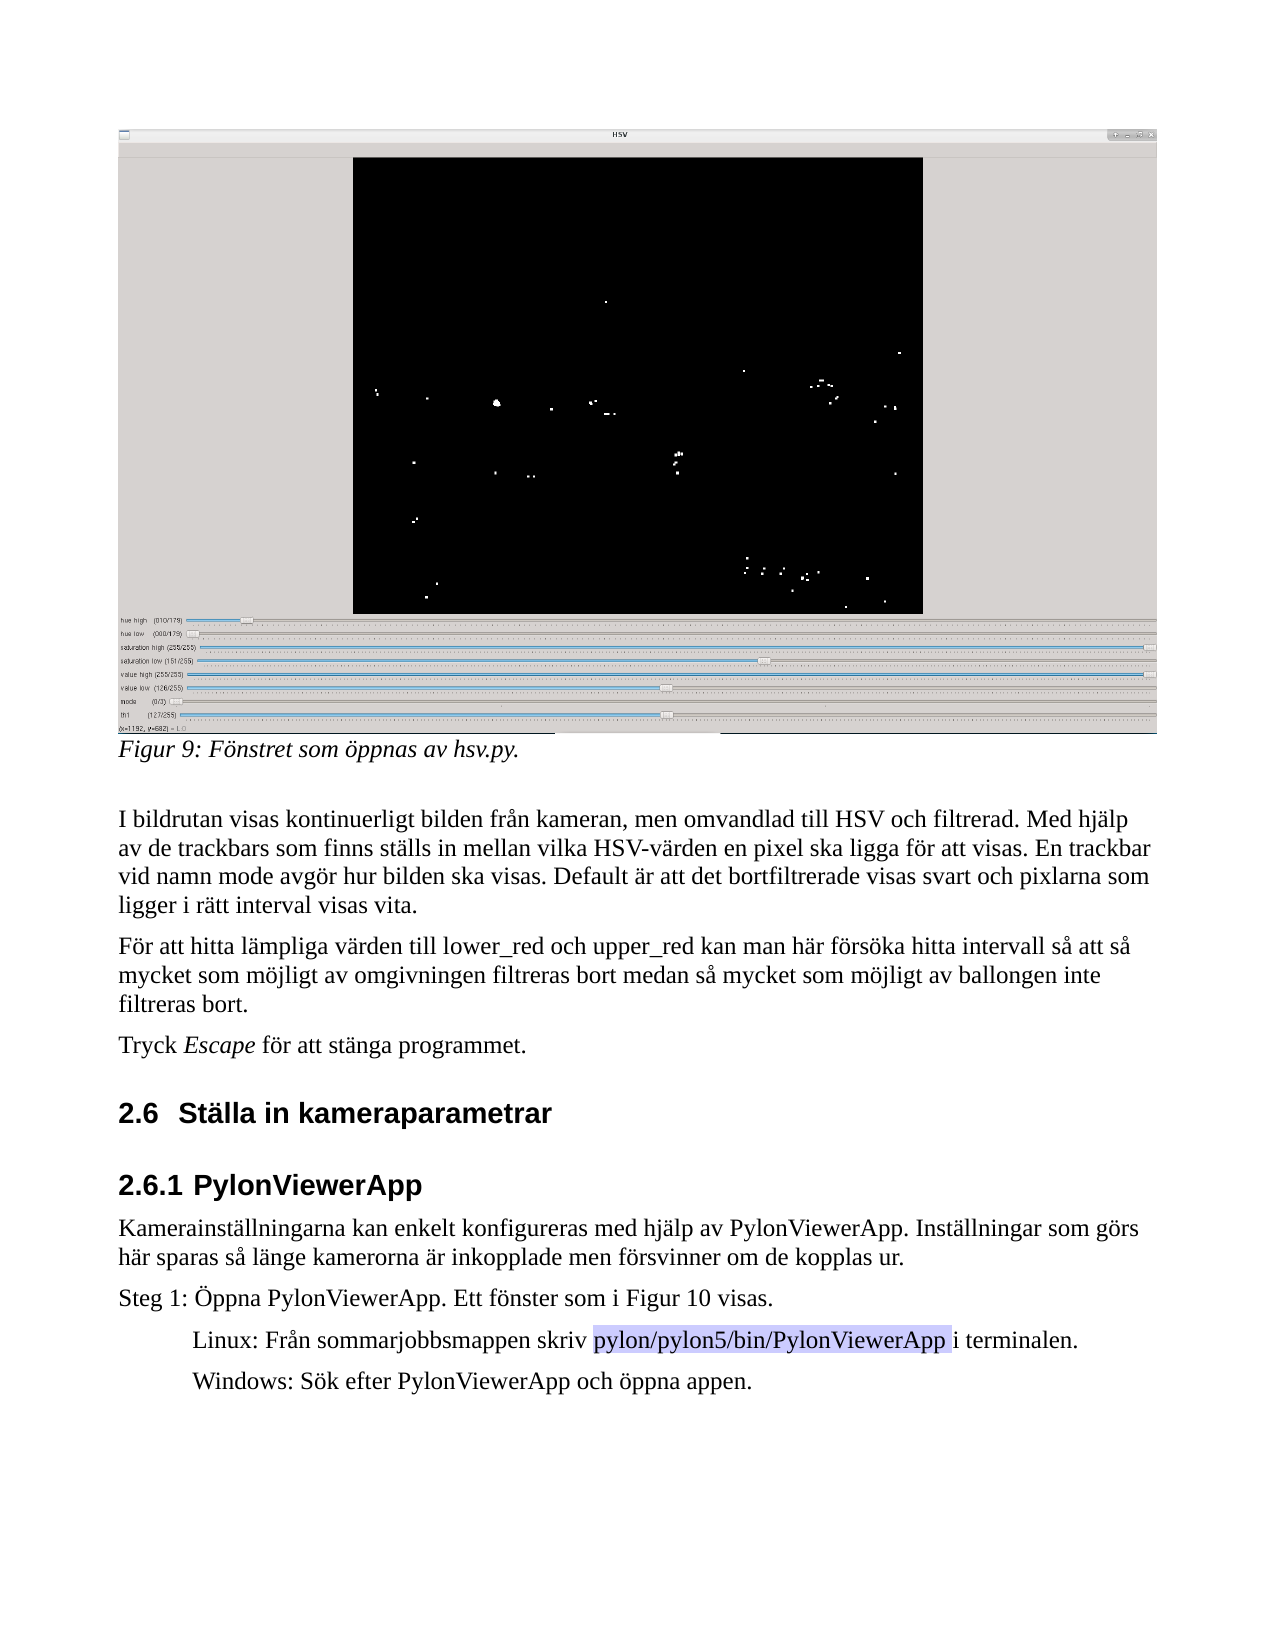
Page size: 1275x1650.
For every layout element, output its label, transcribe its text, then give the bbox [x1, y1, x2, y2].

subtitle Ställa in kameraparametrar [118, 1096, 1157, 1130]
text För att hitta lämpliga värden till lower_red och upper_red kan man här försöka hitta intervall så att så mycket som möjligt av omgivningen filtreras bort medan så mycket som möjligt av ballongen inte filtreras bort. [118, 931, 1157, 1018]
subtitle PylonViewerApp [118, 1167, 1157, 1201]
text I bildrutan visas kontinuerligt bilden från kameran, men omvandlad till HSV och filtrerad. Med hjälp av de trackbars som finns ställs in mellan vilka HSV-värden en pixel ska ligga för att visas. En trackbar vid namn mode avgör hur bilden ska visas. Default är att det bortfiltrerade visas svart och pixlarna som ligger i rätt interval visas vita. [118, 804, 1157, 919]
text Tryck Escape för att stänga programmet. [118, 1030, 1157, 1059]
text Linux: Från sommarjobbsmappen skriv pylon/pylon5/bin/PylonViewerApp i terminalen. [118, 1325, 1157, 1353]
text Windows: Sök efter PylonViewerApp och öppna appen. [118, 1366, 1157, 1395]
text Figur 9: Fönstret som öppnas av hsv.py. [118, 734, 1157, 763]
text Kamerainställningarna kan enkelt konfigureras med hjälp av PylonViewerApp. Inställningar som görs här sparas så länge kamerorna är inkopplade men försvinner om de kopplas ur. [118, 1213, 1157, 1271]
picture [118, 129, 1157, 734]
text Steg 1: Öppna PylonViewerApp. Ett fönster som i Figur 10 visas. [118, 1283, 1157, 1312]
